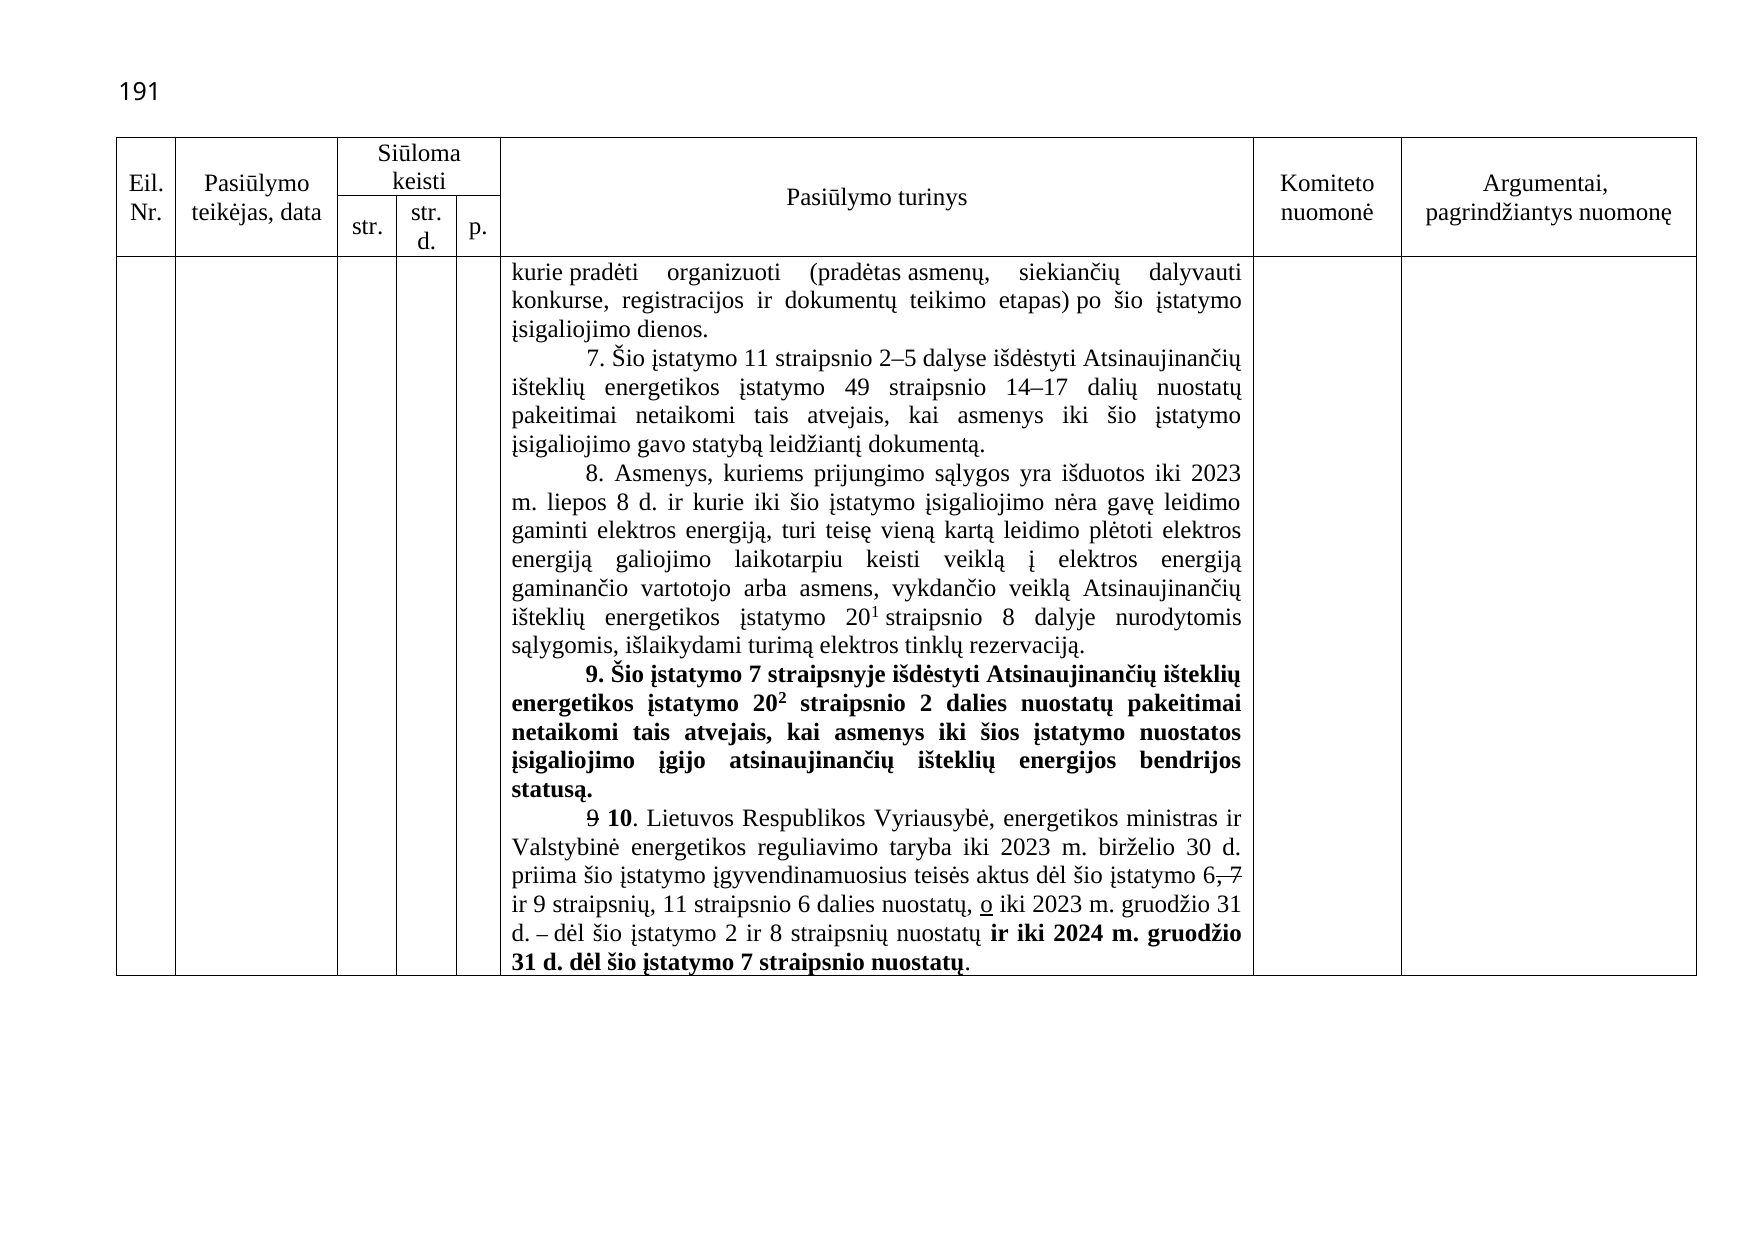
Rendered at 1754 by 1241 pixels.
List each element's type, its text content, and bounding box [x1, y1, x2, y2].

table_header Eil. Nr. [117, 138, 175, 256]
table_cell kurie pradėti organizuoti (pradėtas asmenų, siekiančių dalyvauti konkurse, registracijos ir dokumentų teikimo etapas) po šio įstatymo įsigaliojimo dienos. 7. Šio įstatymo 11 straipsnio 2–5 dalyse išdėstyti Atsinaujinančių išteklių energetikos įstatymo 49 straipsnio 14–17 dalių nuostatų pakeitimai netaikomi tais atvejais, kai asmenys iki šio įstatymo įsigaliojimo gavo statybą leidžiantį dokumentą. 8. Asmenys, kuriems prijungimo sąlygos yra išduotos iki 2023 m. liepos 8 d. ir kurie iki šio įstatymo įsigaliojimo nėra gavę leidimo gaminti elektros energiją, turi teisę vieną kartą leidimo plėtoti elektros energiją galiojimo laikotarpiu keisti veiklą į elektros energiją gaminančio vartotojo arba asmens, vykdančio veiklą Atsinaujinančių išteklių energetikos įstatymo 201 straipsnio 8 dalyje nurodytomis sąlygomis, išlaikydami turimą elektros tinklų rezervaciją. 9. Šio įstatymo 7 straipsnyje išdėstyti Atsinaujinančių išteklių energetikos įstatymo 202 straipsnio 2 dalies nuostatų pakeitimai netaikomi tais atvejais, kai asmenys iki šios įstatymo nuostatos įsigaliojimo įgijo atsinaujinančių išteklių energijos bendrijos statusą. 9 10. Lietuvos Respublikos Vyriausybė, energetikos ministras ir Valstybinė energetikos reguliavimo taryba iki 2023 m. birželio 30 d. priima šio įstatymo įgyvendinamuosius teisės aktus dėl šio įstatymo 6, 7 ir 9 straipsnių, 11 straipsnio 6 dalies nuostatų, o iki 2023 m. gruodžio 31 d. – dėl šio įstatymo 2 ir 8 straipsnių nuostatų ir iki 2024 m. gruodžio 31 d. dėl šio įstatymo 7 straipsnio nuostatų. [501, 257, 1253, 975]
table_header Pasiūlymo teikėjas, data [176, 138, 337, 256]
table_header Komiteto nuomonė [1254, 138, 1401, 256]
table_cell [457, 257, 500, 975]
table_cell str. [338, 196, 396, 256]
table_cell [1402, 257, 1696, 975]
table_cell [1254, 257, 1401, 975]
table_cell [338, 257, 396, 975]
table_cell [397, 257, 456, 975]
table_header Pasiūlymo turinys [501, 138, 1253, 256]
table_cell [117, 257, 175, 975]
table_cell str. d. [397, 196, 456, 256]
table_header Argumentai, pagrindžiantys nuomonę [1402, 138, 1696, 256]
table_cell p. [457, 196, 500, 256]
table_header Siūloma keisti [338, 138, 500, 195]
table_cell [176, 257, 337, 975]
